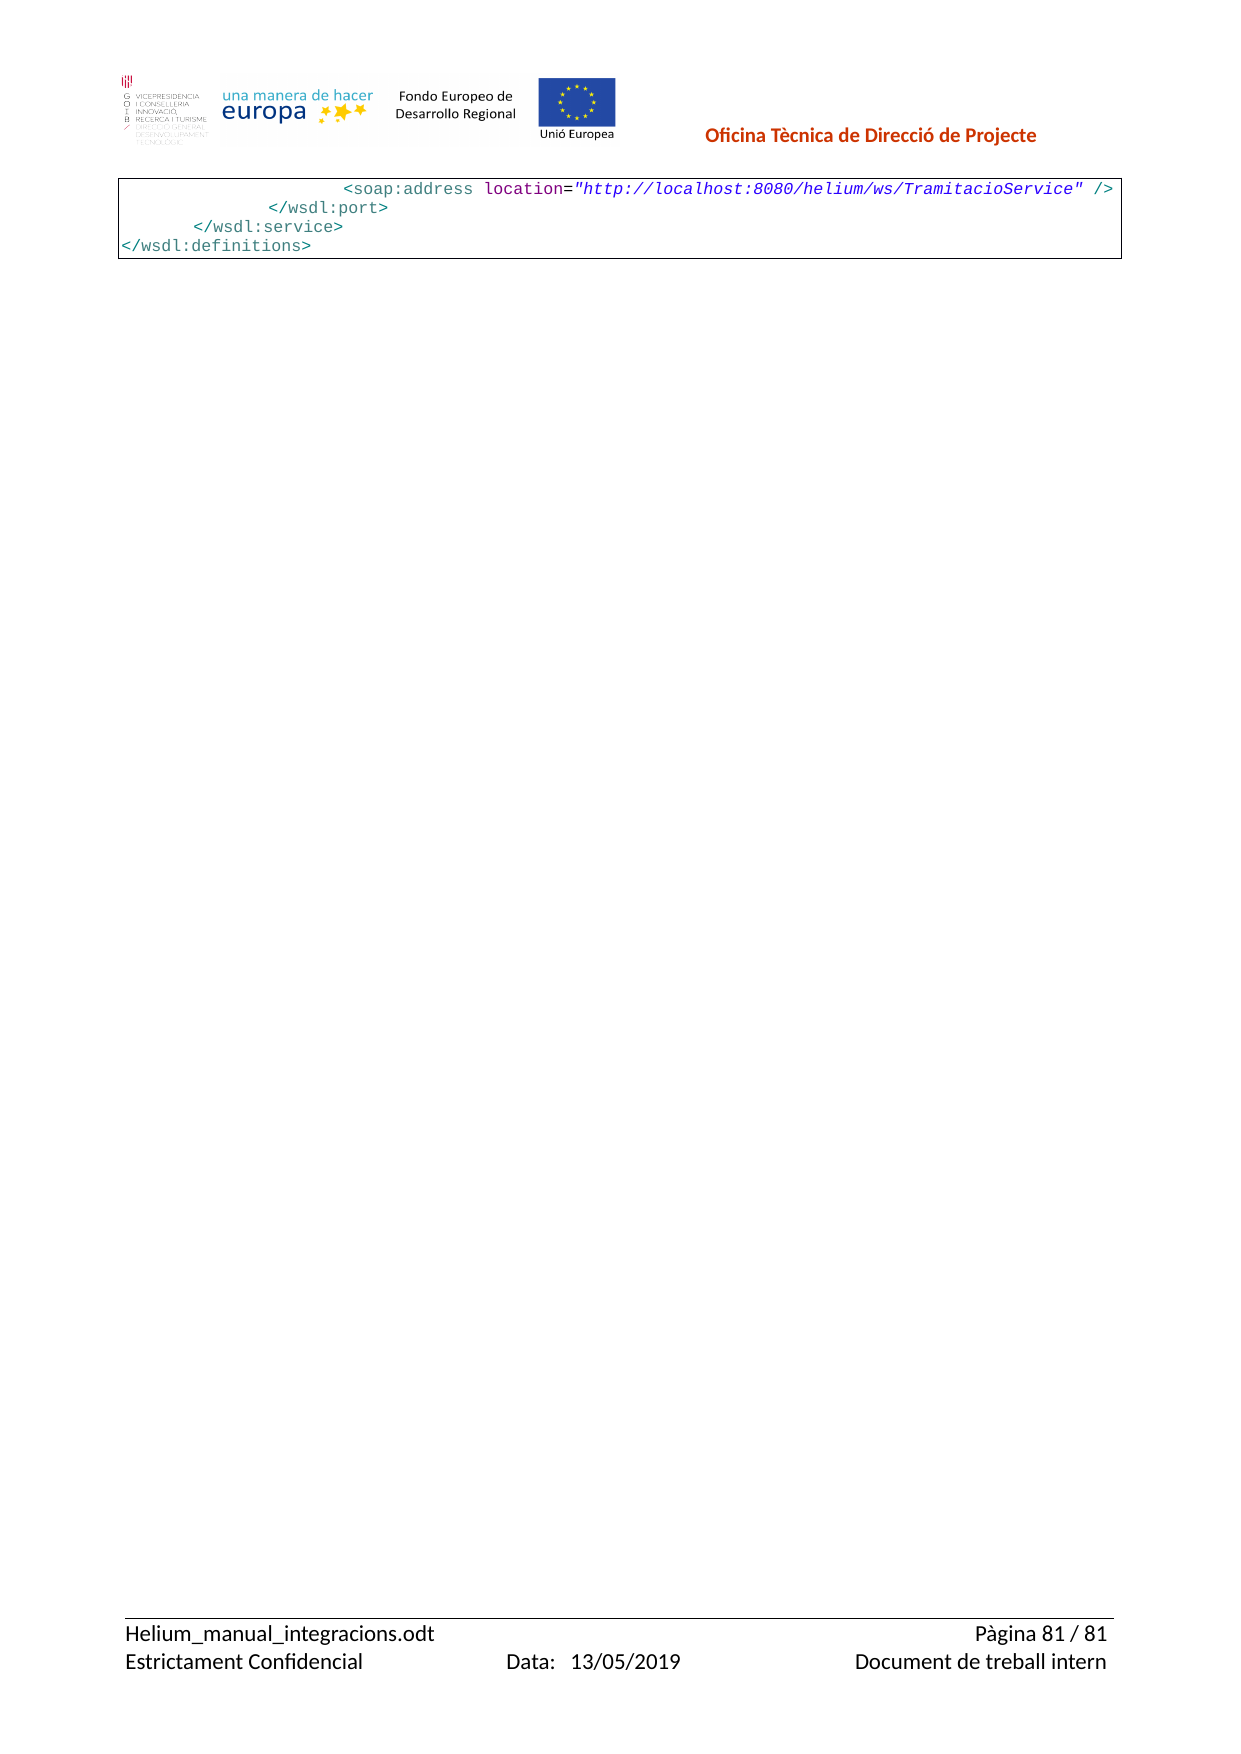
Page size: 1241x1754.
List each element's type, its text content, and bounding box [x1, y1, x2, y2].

picture [219, 73, 621, 147]
text </wsdl:definitions> [119, 234, 1121, 258]
text <soap:address location="http://localhost:8080/helium/ws/TramitacioService" /> [119, 179, 1121, 197]
text </wsdl:service> [119, 215, 1121, 234]
text </wsdl:port> [119, 197, 1121, 215]
picture [118, 73, 213, 147]
